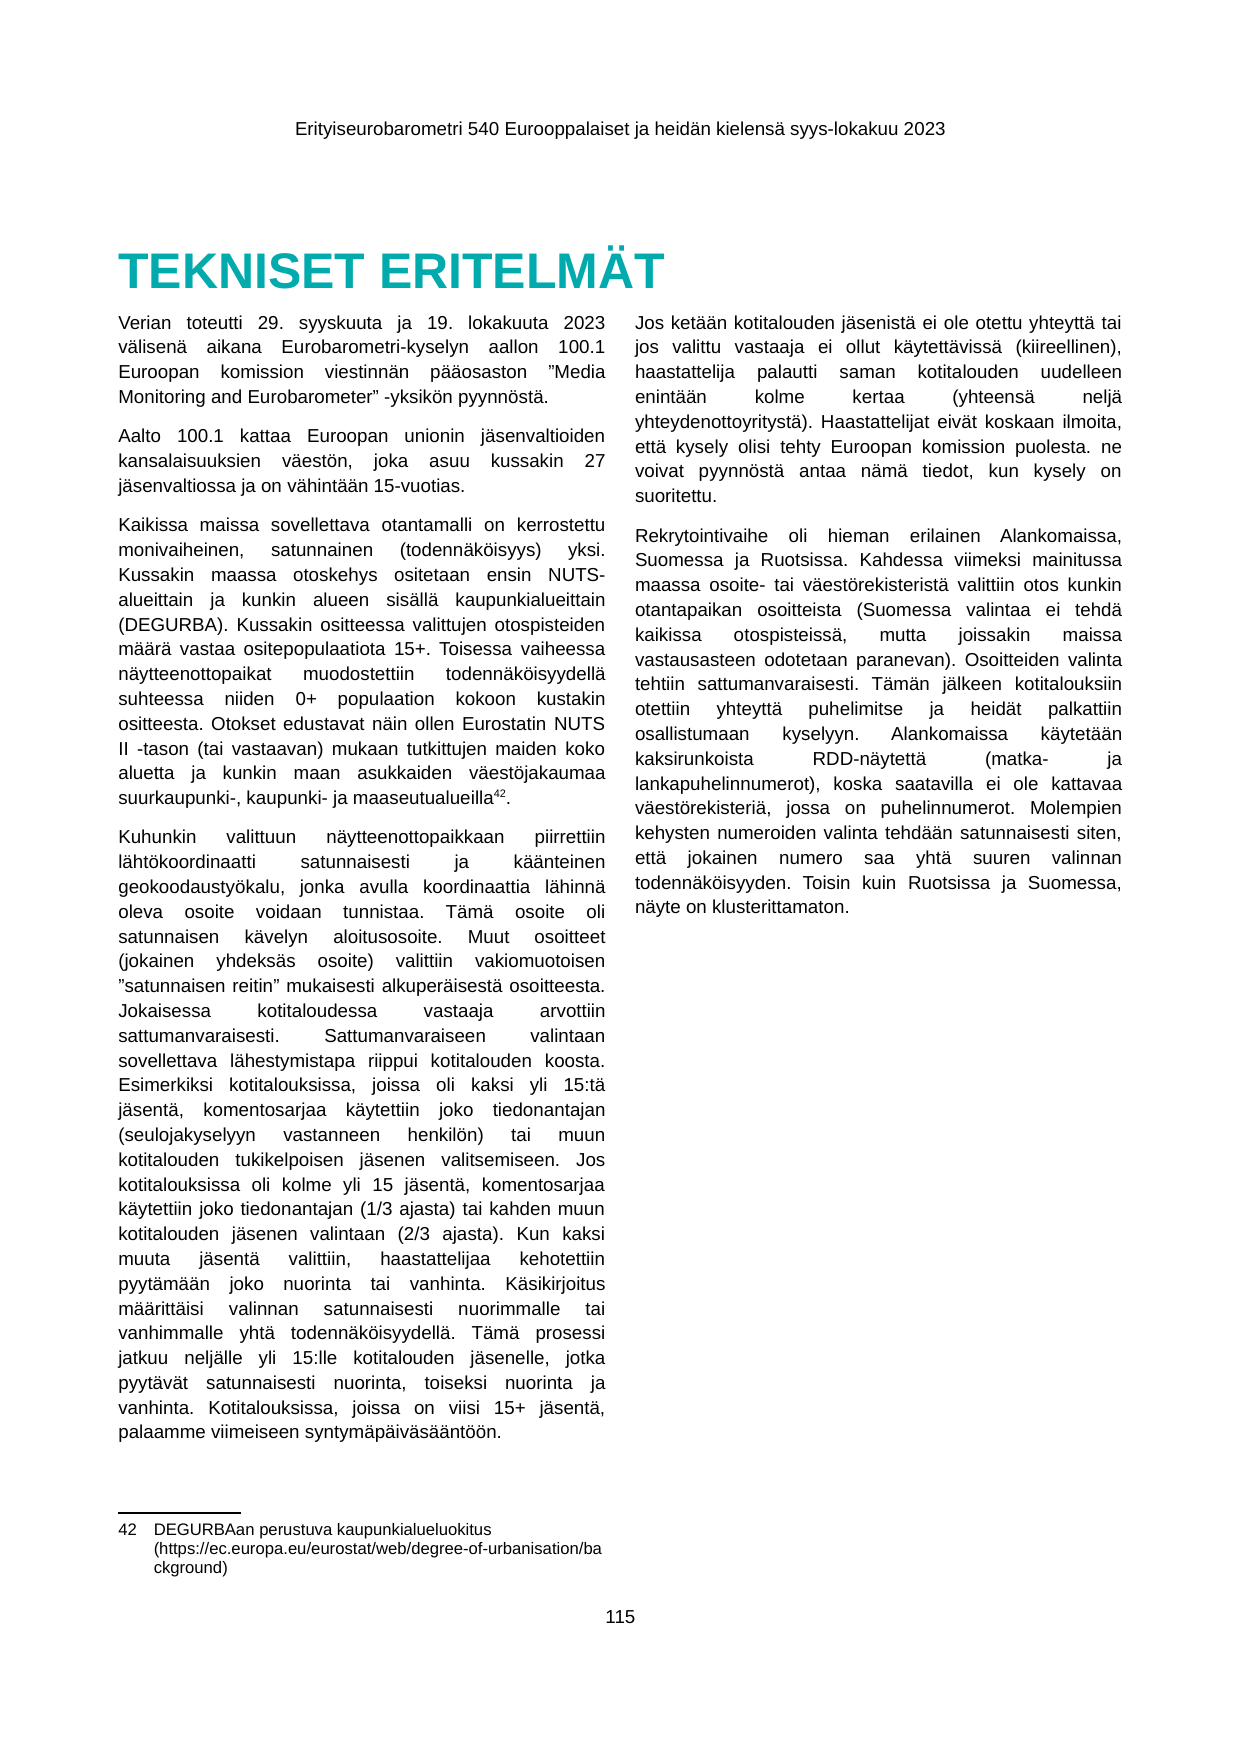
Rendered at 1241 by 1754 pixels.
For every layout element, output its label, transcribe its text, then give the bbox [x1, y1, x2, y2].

text DEGURBAan perustuva kaupunkialueluokitus (https://ec.europa.eu/eurostat/web/degree-of-urbanisation/background) [118, 1519, 605, 1577]
text Aalto 100.1 kattaa Euroopan unionin jäsenvaltioiden kansalaisuuksien väestön, joka asuu kussakin 27 jäsenvaltiossa ja on vähintään 15-vuotias. [118, 425, 605, 496]
text Jos ketään kotitalouden jäsenistä ei ole otettu yhteyttä tai jos valittu vastaaja ei ollut käytettävissä (kiireellinen), haastattelija palautti saman kotitalouden uudelleen enintään kolme kertaa (yhteensä neljä yhteydenottoyritystä). Haastattelijat eivät koskaan ilmoita, että kysely olisi tehty Euroopan komission puolesta. ne voivat pyynnöstä antaa nämä tiedot, kun kysely on suoritettu. [635, 311, 1122, 507]
subtitle TEKNISET ERITELMÄT [118, 241, 1122, 299]
text Verian toteutti 29. syyskuuta ja 19. lokakuuta 2023 välisenä aikana Eurobarometri-kyselyn aallon 100.1 Euroopan komission viestinnän pääosaston ”Media Monitoring and Eurobarometer” -yksikön pyynnöstä. [118, 311, 605, 407]
text Kaikissa maissa sovellettava otantamalli on kerrostettu monivaiheinen, satunnainen (todennäköisyys) yksi. Kussakin maassa otoskehys ositetaan ensin NUTS-alueittain ja kunkin alueen sisällä kaupunkialueittain (DEGURBA). Kussakin ositteessa valittujen otospisteiden määrä vastaa ositepopulaatiota 15+. Toisessa vaiheessa näytteenottopaikat muodostettiin todennäköisyydellä suhteessa niiden 0+ populaation kokoon kustakin ositteesta. Otokset edustavat näin ollen Eurostatin NUTS II -tason (tai vastaavan) mukaan tutkittujen maiden koko aluetta ja kunkin maan asukkaiden väestöjakaumaa suurkaupunki-, kaupunki- ja maaseutualueilla. [118, 514, 605, 808]
text Kuhunkin valittuun näytteenottopaikkaan piirrettiin lähtökoordinaatti satunnaisesti ja käänteinen geokoodaustyökalu, jonka avulla koordinaattia lähinnä oleva osoite voidaan tunnistaa. Tämä osoite oli satunnaisen kävelyn aloitusosoite. Muut osoitteet (jokainen yhdeksäs osoite) valittiin vakiomuotoisen ”satunnaisen reitin” mukaisesti alkuperäisestä osoitteesta. Jokaisessa kotitaloudessa vastaaja arvottiin sattumanvaraisesti. Sattumanvaraiseen valintaan sovellettava lähestymistapa riippui kotitalouden koosta. Esimerkiksi kotitalouksissa, joissa oli kaksi yli 15:tä jäsentä, komentosarjaa käytettiin joko tiedonantajan (seulojakyselyyn vastanneen henkilön) tai muun kotitalouden tukikelpoisen jäsenen valitsemiseen. Jos kotitalouksissa oli kolme yli 15 jäsentä, komentosarjaa käytettiin joko tiedonantajan (1/3 ajasta) tai kahden muun kotitalouden jäsenen valintaan (2/3 ajasta). Kun kaksi muuta jäsentä valittiin, haastattelijaa kehotettiin pyytämään joko nuorinta tai vanhinta. Käsikirjoitus määrittäisi valinnan satunnaisesti nuorimmalle tai vanhimmalle yhtä todennäköisyydellä. Tämä prosessi jatkuu neljälle yli 15:lle kotitalouden jäsenelle, jotka pyytävät satunnaisesti nuorinta, toiseksi nuorinta ja vanhinta. Kotitalouksissa, joissa on viisi 15+ jäsentä, palaamme viimeiseen syntymäpäiväsääntöön. [118, 826, 605, 1443]
text Rekrytointivaihe oli hieman erilainen Alankomaissa, Suomessa ja Ruotsissa. Kahdessa viimeksi mainitussa maassa osoite- tai väestörekisteristä valittiin otos kunkin otantapaikan osoitteista (Suomessa valintaa ei tehdä kaikissa otospisteissä, mutta joissakin maissa vastausasteen odotetaan paranevan). Osoitteiden valinta tehtiin sattumanvaraisesti. Tämän jälkeen kotitalouksiin otettiin yhteyttä puhelimitse ja heidät palkattiin osallistumaan kyselyyn. Alankomaissa käytetään kaksirunkoista RDD-näytettä (matka- ja lankapuhelinnumerot), koska saatavilla ei ole kattavaa väestörekisteriä, jossa on puhelinnumerot. Molempien kehysten numeroiden valinta tehdään satunnaisesti siten, että jokainen numero saa yhtä suuren valinnan todennäköisyyden. Toisin kuin Ruotsissa ja Suomessa, näyte on klusterittamaton. [635, 524, 1122, 918]
